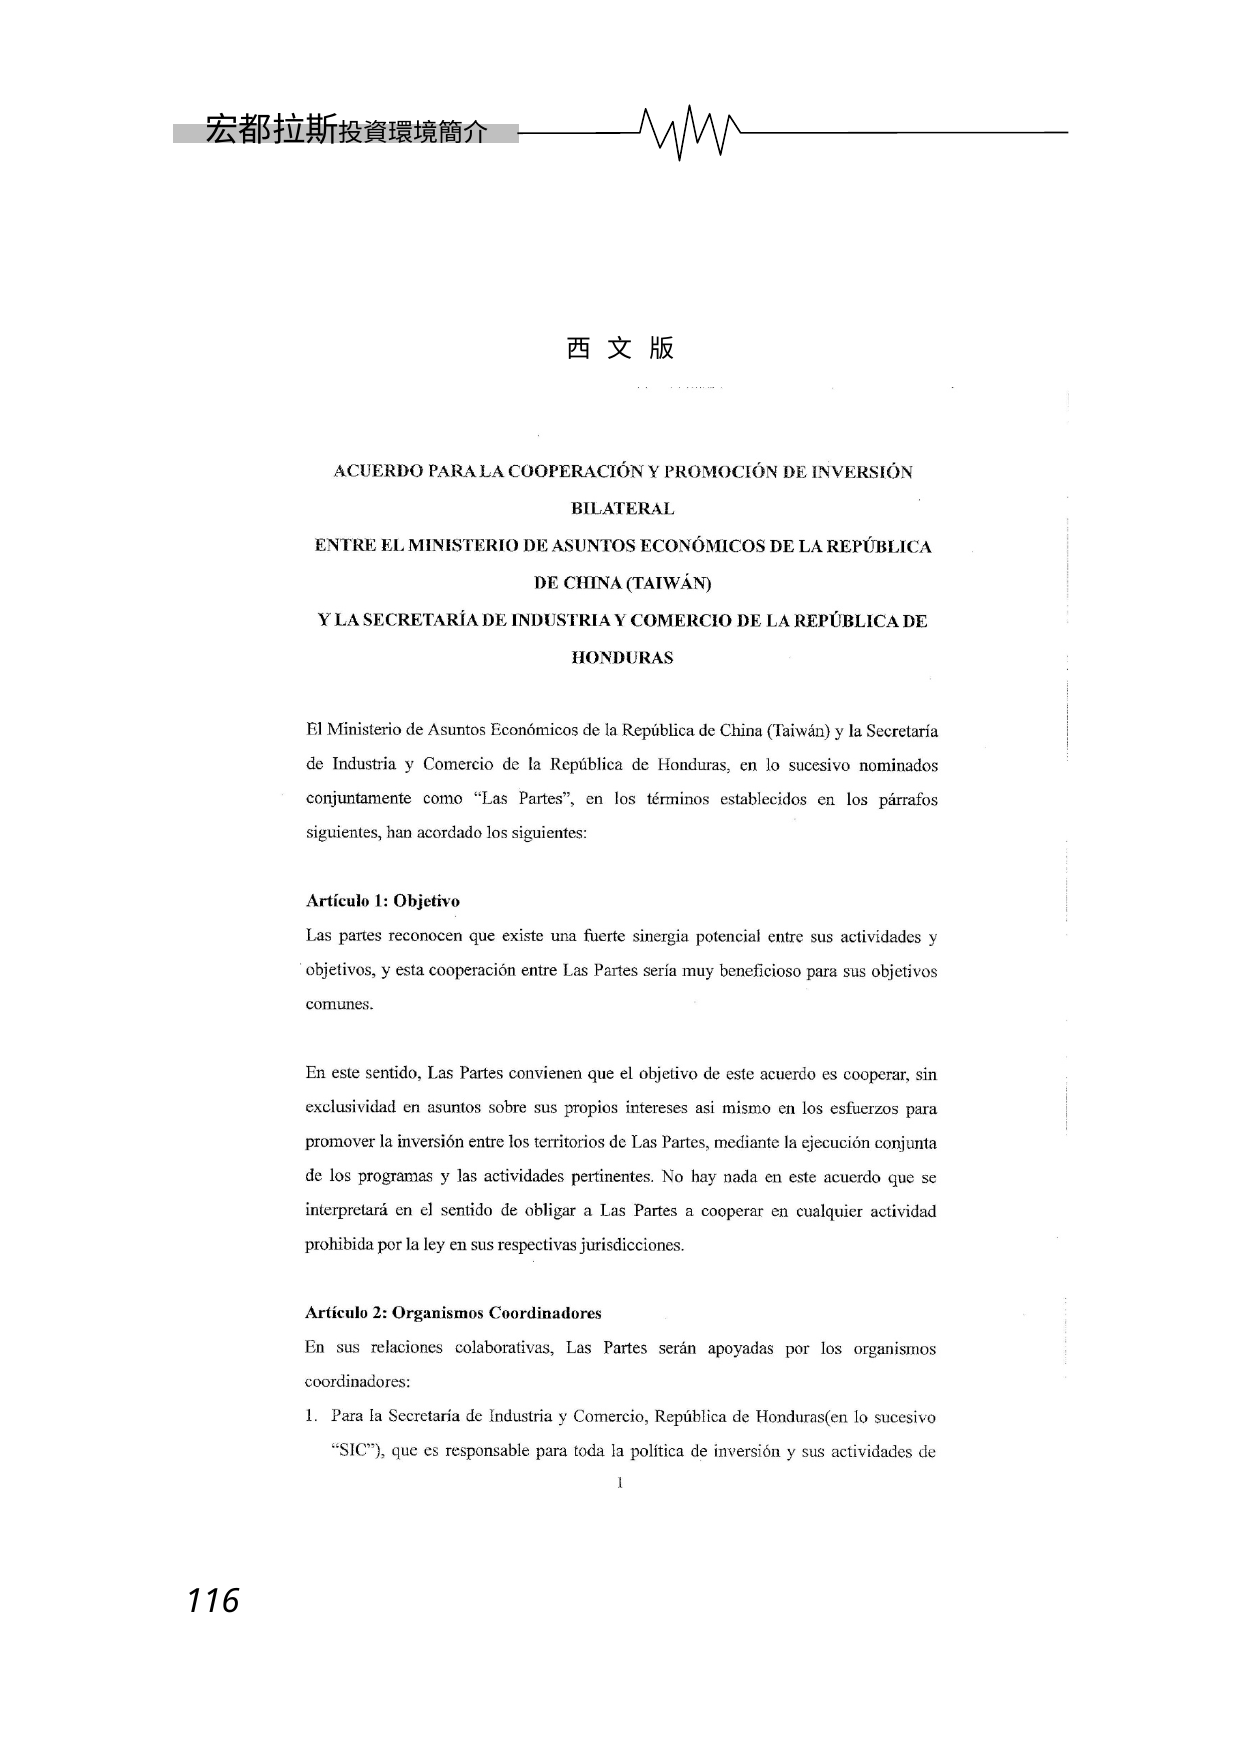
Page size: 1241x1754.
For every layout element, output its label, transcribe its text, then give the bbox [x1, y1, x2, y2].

picture [182, 389, 1069, 1496]
text 西文版 [183, 305, 1058, 368]
